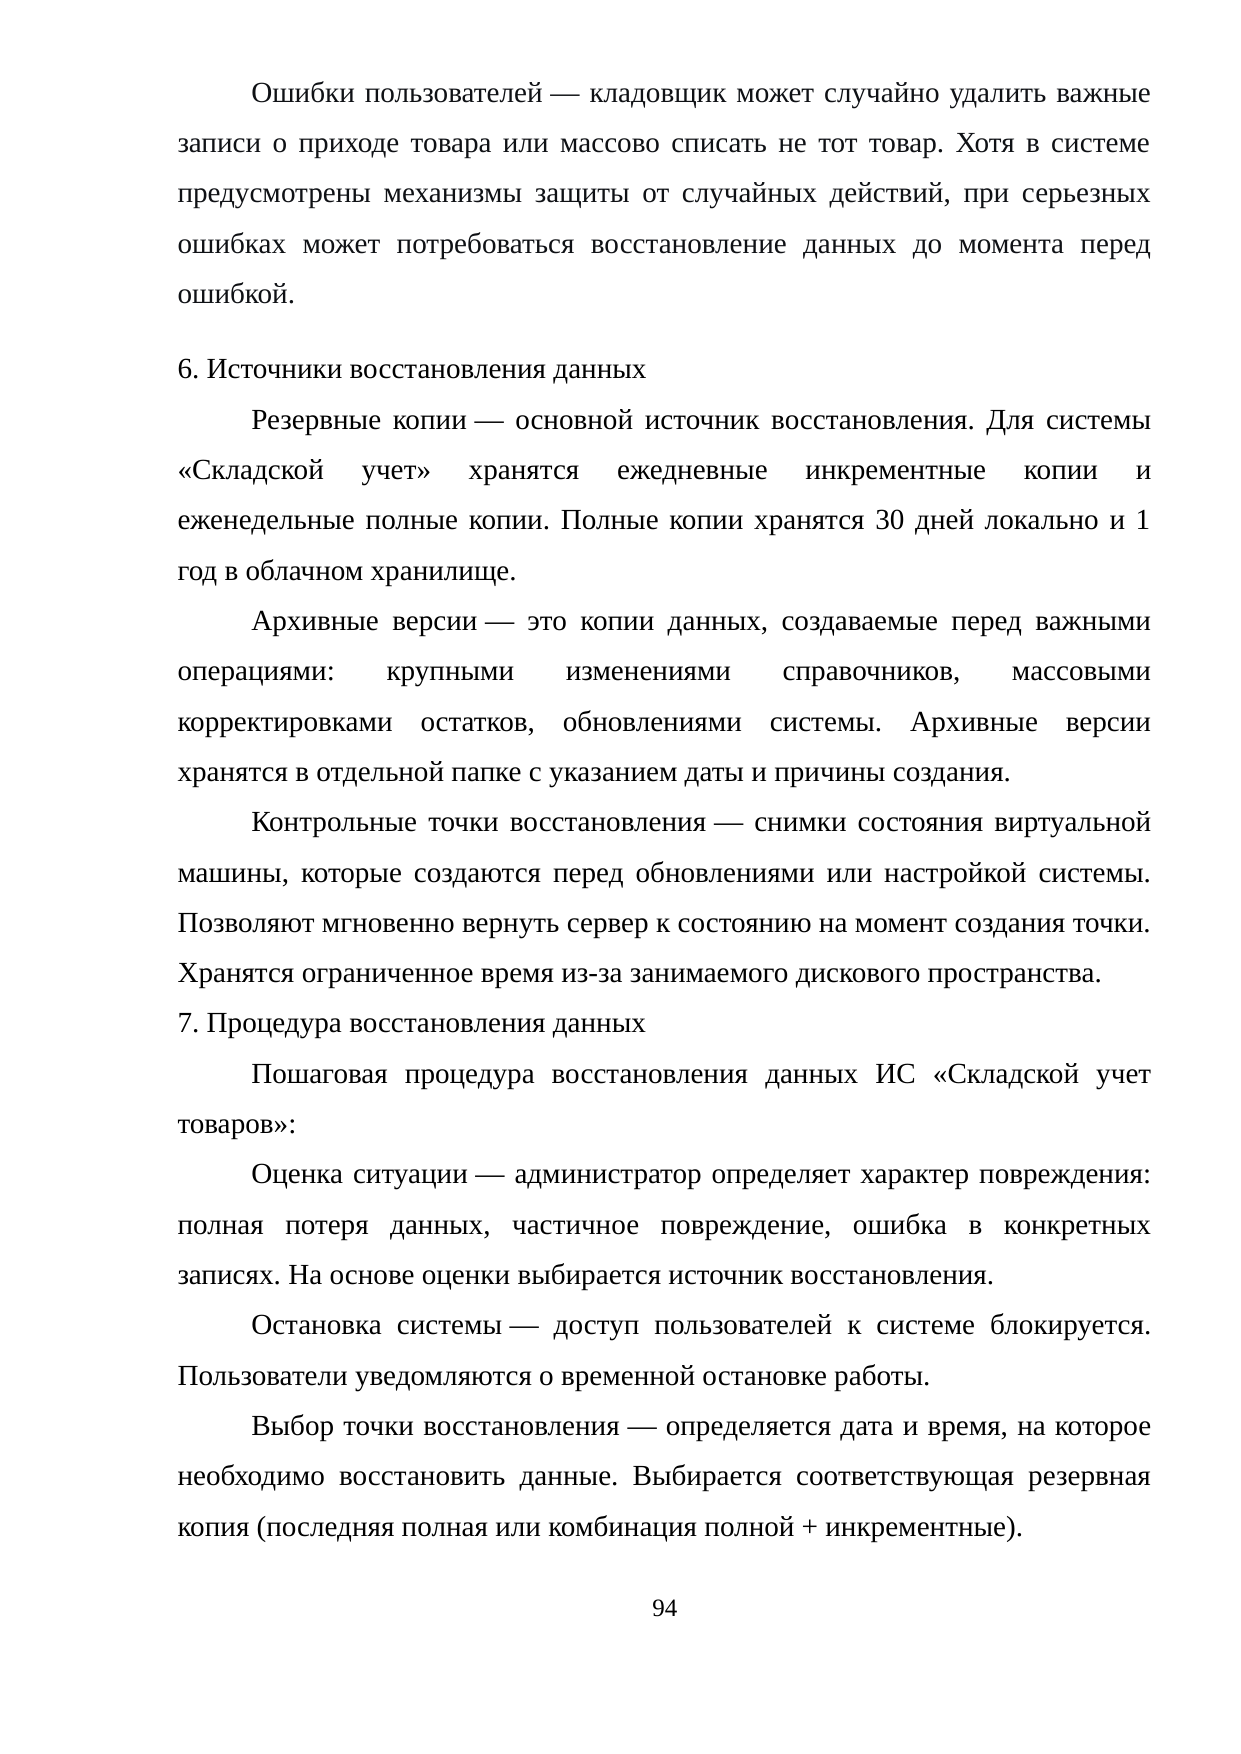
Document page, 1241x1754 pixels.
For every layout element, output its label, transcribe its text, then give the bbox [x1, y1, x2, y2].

text Остановка системы — доступ пользователей к системе блокируется. Пользователи уведомляются о временной остановке работы. [177, 1307, 1152, 1391]
text 7. Процедура восстановления данных [177, 1006, 1152, 1039]
text Оценка ситуации — администратор определяет характер повреждения: полная потеря данных, частичное повреждение, ошибка в конкретных записях. На основе оценки выбирается источник восстановления. [177, 1157, 1152, 1291]
text Архивные версии — это копии данных, создаваемые перед важными операциями: крупными изменениями справочников, массовыми корректировками остатков, обновлениями системы. Архивные версии хранятся в отдельной папке с указанием даты и причины создания. [177, 603, 1152, 788]
text Резервные копии — основной источник восстановления. Для системы «Складской учет» хранятся ежедневные инкрементные копии и еженедельные полные копии. Полные копии хранятся 30 дней локально и 1 год в облачном хранилище. [177, 402, 1152, 586]
text Контрольные точки восстановления — снимки состояния виртуальной машины, которые создаются перед обновлениями или настройкой системы. Позволяют мгновенно вернуть сервер к состоянию на момент создания точки. Хранятся ограниченное время из-за занимаемого дискового пространства. [177, 804, 1152, 989]
text Пошаговая процедура восстановления данных ИС «Складской учет товаров»: [177, 1056, 1152, 1140]
text Ошибки пользователей — кладовщик может случайно удалить важные записи о приходе товара или массово списать не тот товар. Хотя в системе предусмотрены механизмы защиты от случайных действий, при серьезных ошибках может потребоваться восстановление данных до момента перед ошибкой. [177, 75, 1152, 310]
text Выбор точки восстановления — определяется дата и время, на которое необходимо восстановить данные. Выбирается соответствующая резервная копия (последняя полная или комбинация полной + инкрементные). [177, 1408, 1152, 1542]
text 6. Источники восстановления данных [177, 352, 1152, 385]
